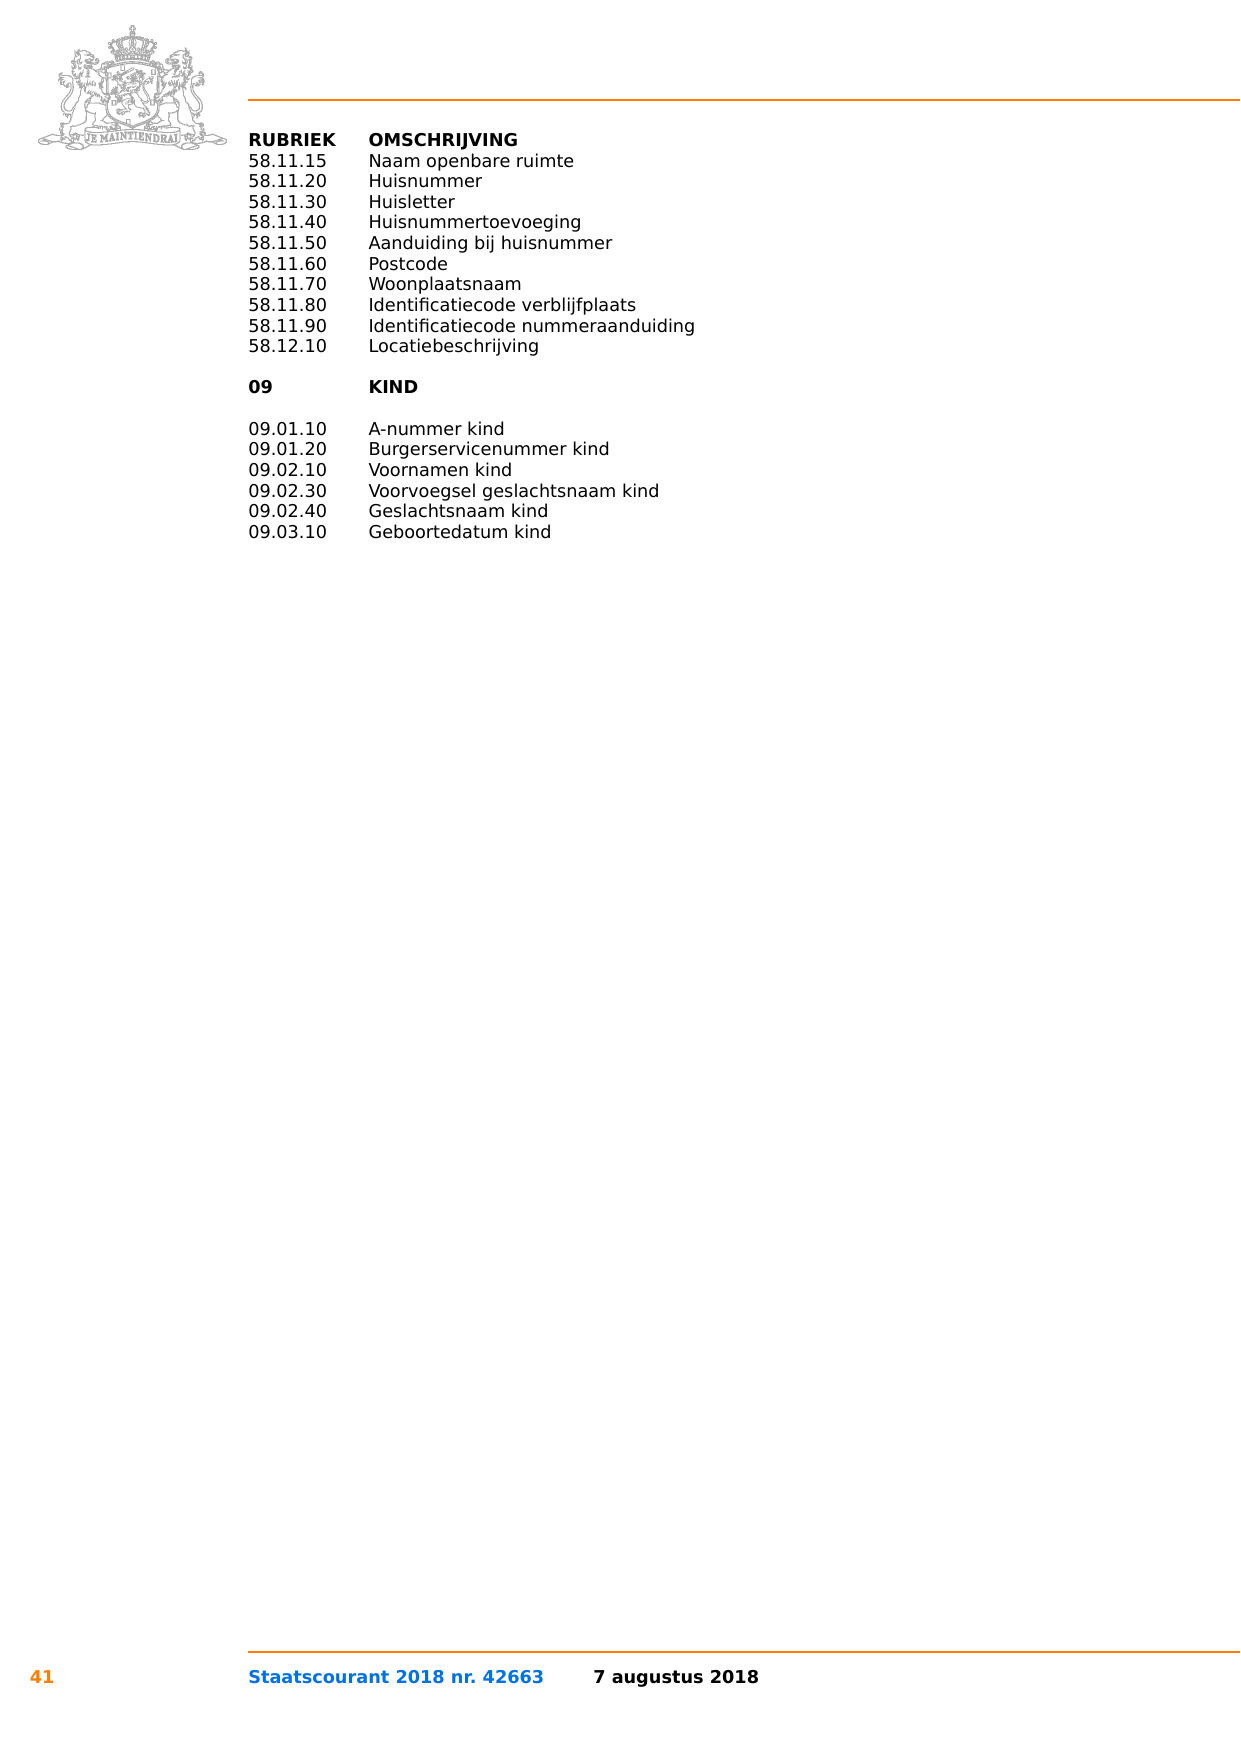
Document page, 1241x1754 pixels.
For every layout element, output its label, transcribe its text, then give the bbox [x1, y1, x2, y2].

table_cell 09.02.30 [248, 481, 362, 501]
table_cell Aanduiding bij huisnummer [363, 233, 1163, 254]
table_cell 09.02.40 [248, 501, 362, 522]
table_cell Huisnummertoevoeging [363, 213, 1163, 233]
table_cell Woonplaatsnaam [363, 274, 1163, 295]
table_cell KIND [363, 378, 1163, 398]
table_cell Voornamen kind [363, 460, 1163, 481]
table_cell [248, 398, 362, 419]
table_cell Postcode [363, 254, 1163, 274]
table_cell 58.11.50 [248, 233, 362, 254]
table_cell 58.11.90 [248, 316, 362, 336]
table_cell Huisnummer [363, 171, 1163, 192]
table_cell [363, 398, 1163, 419]
table_cell Naam openbare ruimte [363, 151, 1163, 171]
table_cell 09.01.10 [248, 419, 362, 439]
table_cell 58.11.70 [248, 274, 362, 295]
table_cell 58.11.20 [248, 171, 362, 192]
table_cell [363, 357, 1163, 377]
table_cell Geboortedatum kind [363, 522, 1163, 542]
table_cell 09.02.10 [248, 460, 362, 481]
table_cell Identificatiecode nummeraanduiding [363, 316, 1163, 336]
table_cell 09 [248, 378, 362, 398]
table_cell Huisletter [363, 192, 1163, 212]
picture [38, 25, 227, 150]
table_cell Burgerservicenummer kind [363, 439, 1163, 460]
table_cell Voorvoegsel geslachtsnaam kind [363, 481, 1163, 501]
table_cell 58.11.40 [248, 213, 362, 233]
table_cell 09.01.20 [248, 439, 362, 460]
table_cell [248, 357, 362, 377]
table_cell 58.11.30 [248, 192, 362, 212]
table_header RUBRIEK [248, 130, 362, 151]
table_cell 09.03.10 [248, 522, 362, 542]
table_header OMSCHRIJVING [363, 130, 1163, 151]
table_cell 58.11.80 [248, 295, 362, 316]
table_cell Identificatiecode verblijfplaats [363, 295, 1163, 316]
table_cell 58.12.10 [248, 336, 362, 357]
table_cell Geslachtsnaam kind [363, 501, 1163, 522]
table_cell Locatiebeschrijving [363, 336, 1163, 357]
table_cell 58.11.60 [248, 254, 362, 274]
table_cell 58.11.15 [248, 151, 362, 171]
table_cell A-nummer kind [363, 419, 1163, 439]
